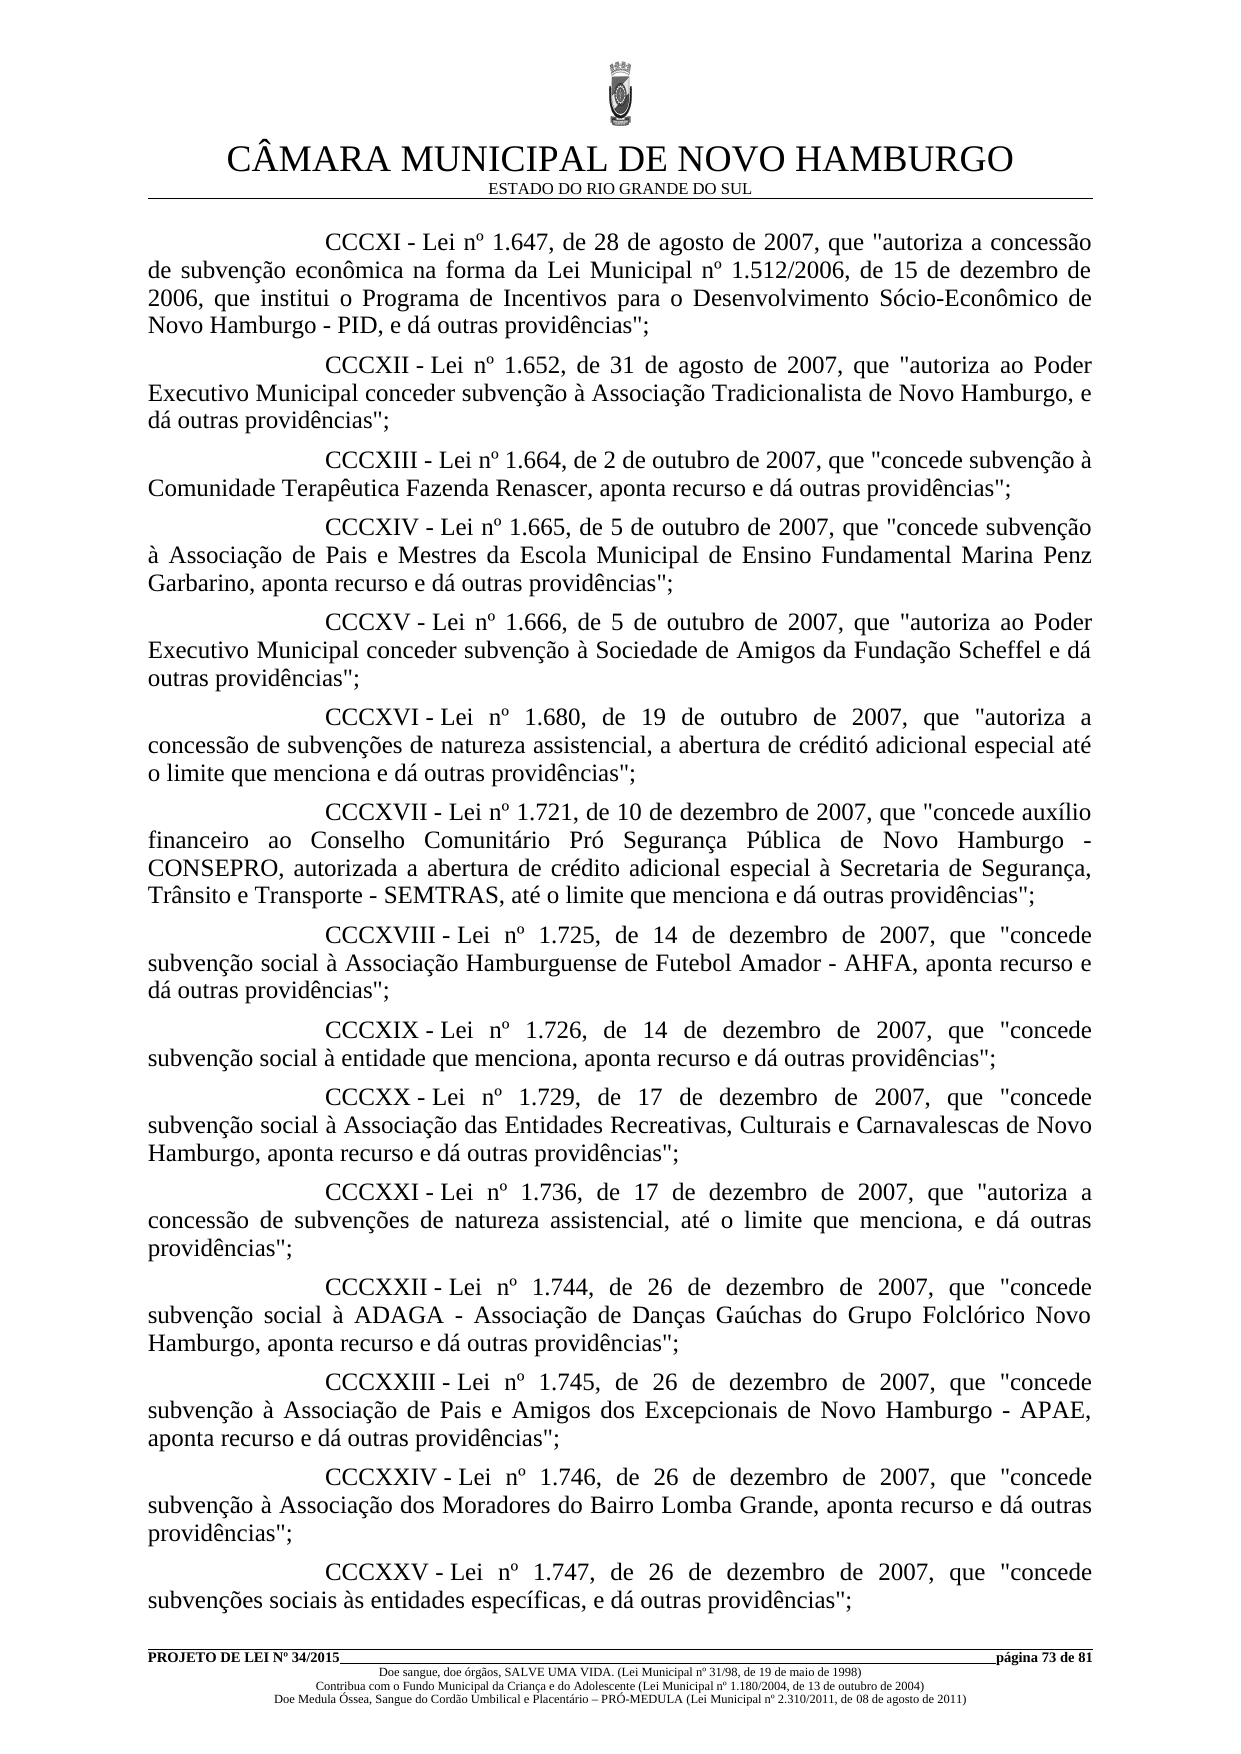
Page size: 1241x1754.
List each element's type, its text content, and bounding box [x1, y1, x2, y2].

list Lei nº 1.726, de 14 de dezembro de 2007, que "concede subvenção social à entidade que menciona, aponta recurso e dá outras providências"; [148, 1016, 1093, 1071]
list Lei nº 1.721, de 10 de dezembro de 2007, que "concede auxílio financeiro ao Conselho Comunitário Pró Segurança Pública de Novo Hamburgo - CONSEPRO, autorizada a abertura de crédito adicional especial à Secretaria de Segurança, Trânsito e Transporte - SEMTRAS, até o limite que menciona e dá outras providências"; [148, 798, 1093, 909]
list Lei nº 1.744, de 26 de dezembro de 2007, que "concede subvenção social à ADAGA - Associação de Danças Gaúchas do Grupo Folclórico Novo Hamburgo, aponta recurso e dá outras providências"; [148, 1273, 1093, 1356]
list Lei nº 1.680, de 19 de outubro de 2007, que "autoriza a concessão de subvenções de natureza assistencial, a abertura de créditó adicional especial até o limite que menciona e dá outras providências"; [148, 703, 1093, 786]
list Lei nº 1.746, de 26 de dezembro de 2007, que "concede subvenção à Associação dos Moradores do Bairro Lomba Grande, aponta recurso e dá outras providências"; [148, 1463, 1093, 1546]
list Lei nº 1.736, de 17 de dezembro de 2007, que "autoriza a concessão de subvenções de natureza assistencial, até o limite que menciona, e dá outras providências"; [148, 1178, 1093, 1261]
list Lei nº 1.729, de 17 de dezembro de 2007, que "concede subvenção social à Associação das Entidades Recreativas, Culturais e Carnavalescas de Novo Hamburgo, aponta recurso e dá outras providências"; [148, 1083, 1093, 1166]
list Lei nº 1.725, de 14 de dezembro de 2007, que "concede subvenção social à Associação Hamburguense de Futebol Amador - AHFA, aponta recurso e dá outras providências"; [148, 921, 1093, 1004]
list Lei nº 1.745, de 26 de dezembro de 2007, que "concede subvenção à Associação de Pais e Amigos dos Excepcionais de Novo Hamburgo - APAE, aponta recurso e dá outras providências"; [148, 1368, 1093, 1451]
list Lei nº 1.664, de 2 de outubro de 2007, que "concede subvenção à Comunidade Terapêutica Fazenda Renascer, aponta recurso e dá outras providências"; [148, 446, 1093, 501]
list Lei nº 1.647, de 28 de agosto de 2007, que "autoriza a concessão de subvenção econômica na forma da Lei Municipal nº 1.512/2006, de 15 de dezembro de 2006, que institui o Programa de Incentivos para o Desenvolvimento Sócio-Econômico de Novo Hamburgo - PID, e dá outras providências"; [148, 228, 1093, 339]
list Lei nº 1.666, de 5 de outubro de 2007, que "autoriza ao Poder Executivo Municipal conceder subvenção à Sociedade de Amigos da Fundação Scheffel e dá outras providências"; [148, 608, 1093, 691]
list Lei nº 1.665, de 5 de outubro de 2007, que "concede subvenção à Associação de Pais e Mestres da Escola Municipal de Ensino Fundamental Marina Penz Garbarino, aponta recurso e dá outras providências"; [148, 513, 1093, 596]
list Lei nº 1.747, de 26 de dezembro de 2007, que "concede subvenções sociais às entidades específicas, e dá outras providências"; [148, 1558, 1093, 1614]
list Lei nº 1.652, de 31 de agosto de 2007, que "autoriza ao Poder Executivo Municipal conceder subvenção à Associação Tradicionalista de Novo Hamburgo, e dá outras providências"; [148, 351, 1093, 434]
